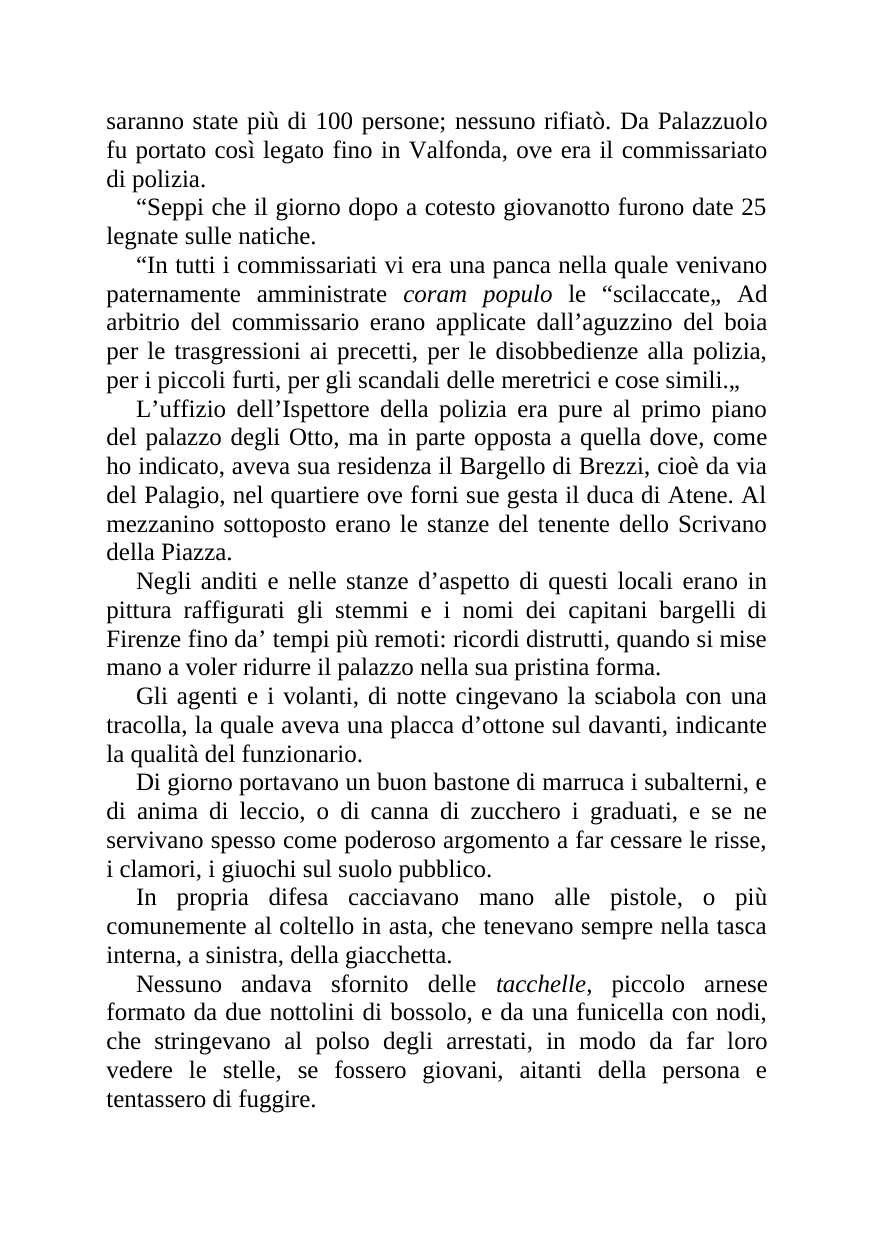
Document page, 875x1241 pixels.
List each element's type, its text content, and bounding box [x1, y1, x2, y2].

text saranno state più di 100 persone; nessuno rifiatò. Da Palazzuolo fu portato così legato fino in Valfonda, ove era il commissariato di polizia. [106, 106, 768, 192]
text Di giorno portavano un buon bastone di marruca i subalterni, e di anima di leccio, o di canna di zucchero i graduati, e se ne servivano spesso come poderoso argomento a far cessare le risse, i clamori, i giuochi sul suolo pubblico. [106, 767, 768, 882]
text Negli anditi e nelle stanze d’aspetto di questi locali erano in pittura raffigurati gli stemmi e i nomi dei capitani bargelli di Firenze fino da’ tempi più remoti: ricordi distrutti, quando si mise mano a voler ridurre il palazzo nella sua pristina forma. [106, 566, 768, 681]
text In propria difesa cacciavano mano alle pistole, o più comunemente al coltello in asta, che tenevano sempre nella tasca interna, a sinistra, della giacchetta. [106, 882, 768, 969]
text L’uffizio dell’Ispettore della polizia era pure al primo piano del palazzo degli Otto, ma in parte opposta a quella dove, come ho indicato, aveva sua residenza il Bargello di Brezzi, cioè da via del Palagio, nel quartiere ove forni sue gesta il duca di Atene. Al mezzanino sottoposto erano le stanze del tenente dello Scrivano della Piazza. [106, 394, 768, 566]
text Gli agenti e i volanti, di notte cingevano la sciabola con una tracolla, la quale aveva una placca d’ottone sul davanti, indicante la qualità del funzionario. [106, 681, 768, 767]
text “In tutti i commissariati vi era una panca nella quale venivano paternamente amministrate coram populo le “scilaccate„ Ad arbitrio del commissario erano applicate dall’aguzzino del boia per le trasgressioni ai precetti, per le disobbedienze alla polizia, per i piccoli furti, per gli scandali delle meretrici e cose simili.„ [106, 250, 768, 394]
text Nessuno andava sfornito delle tacchelle, piccolo arnese formato da due nottolini di bossolo, e da una funicella con nodi, che stringevano al polso degli arrestati, in modo da far loro vedere le stelle, se fossero giovani, aitanti della persona e tentassero di fuggire. [106, 969, 768, 1112]
text “Seppi che il giorno dopo a cotesto giovanotto furono date 25 legnate sulle natiche. [106, 192, 768, 250]
